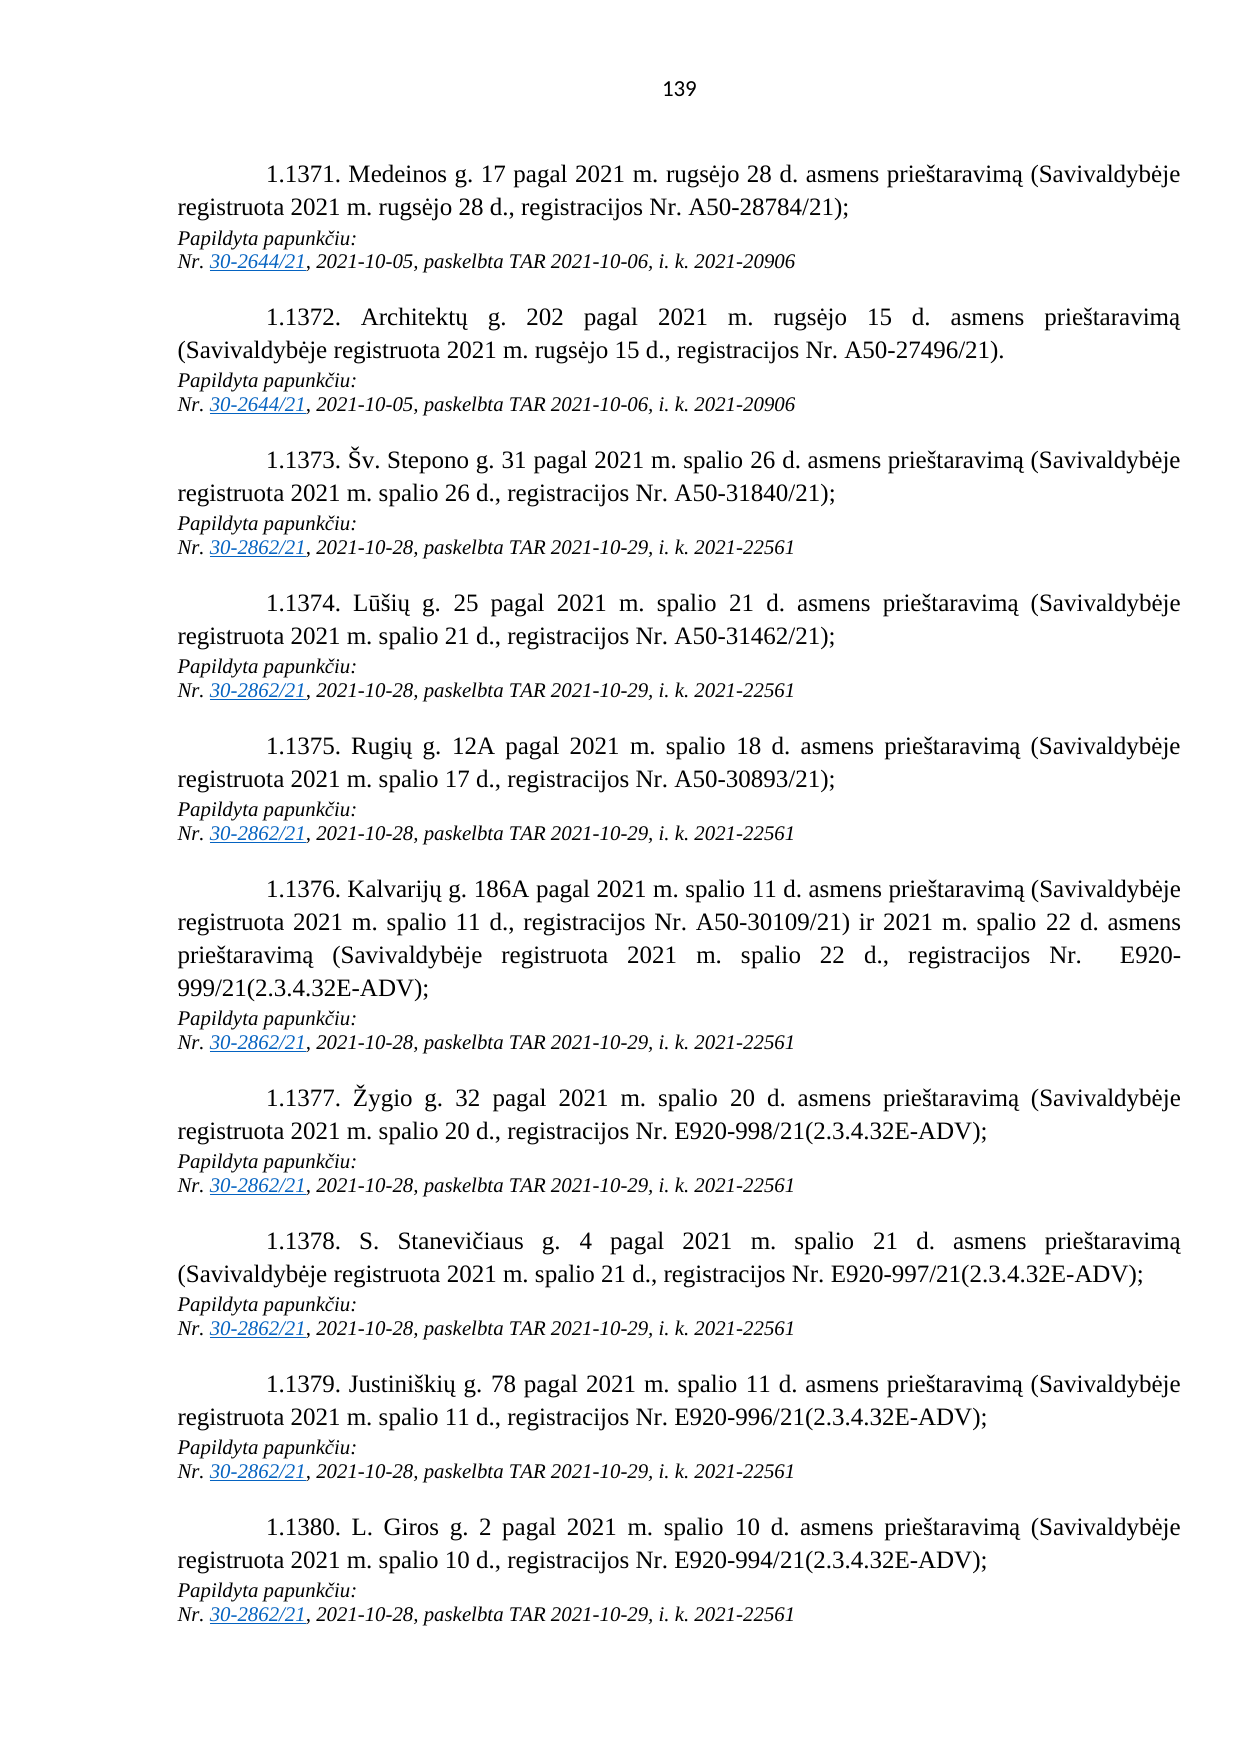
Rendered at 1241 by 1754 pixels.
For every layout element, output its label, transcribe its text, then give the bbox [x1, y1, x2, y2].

text 1.1375. Rugių g. 12A pagal 2021 m. spalio 18 d. asmens prieštaravimą (Savivaldybėje registruota 2021 m. spalio 17 d., registracijos Nr. A50-30893/21); [177, 731, 1181, 793]
text Papildyta papunkčiu: [177, 797, 1181, 821]
text Nr. 30-2644/21, 2021-10-05, paskelbta TAR 2021-10-06, i. k. 2021-20906 [177, 249, 1181, 273]
text Papildyta papunkčiu: [177, 1149, 1181, 1173]
text 1.1373. Šv. Stepono g. 31 pagal 2021 m. spalio 26 d. asmens prieštaravimą (Savivaldybėje registruota 2021 m. spalio 26 d., registracijos Nr. A50-31840/21); [177, 445, 1181, 507]
text Papildyta papunkčiu: [177, 511, 1181, 535]
text Nr. 30-2862/21, 2021-10-28, paskelbta TAR 2021-10-29, i. k. 2021-22561 [177, 1459, 1181, 1483]
text 1.1379. Justiniškių g. 78 pagal 2021 m. spalio 11 d. asmens prieštaravimą (Savivaldybėje registruota 2021 m. spalio 11 d., registracijos Nr. E920-996/21(2.3.4.32E-ADV); [177, 1369, 1181, 1431]
text Nr. 30-2862/21, 2021-10-28, paskelbta TAR 2021-10-29, i. k. 2021-22561 [177, 1602, 1181, 1626]
text Papildyta papunkčiu: [177, 1435, 1181, 1459]
text Papildyta papunkčiu: [177, 1006, 1181, 1030]
text Papildyta papunkčiu: [177, 368, 1181, 392]
text Papildyta papunkčiu: [177, 654, 1181, 678]
text Nr. 30-2862/21, 2021-10-28, paskelbta TAR 2021-10-29, i. k. 2021-22561 [177, 535, 1181, 559]
text 1.1372. Architektų g. 202 pagal 2021 m. rugsėjo 15 d. asmens prieštaravimą (Savivaldybėje registruota 2021 m. rugsėjo 15 d., registracijos Nr. A50-27496/21). [177, 302, 1181, 364]
text 1.1374. Lūšių g. 25 pagal 2021 m. spalio 21 d. asmens prieštaravimą (Savivaldybėje registruota 2021 m. spalio 21 d., registracijos Nr. A50-31462/21); [177, 588, 1181, 650]
text Papildyta papunkčiu: [177, 1578, 1181, 1602]
text Nr. 30-2862/21, 2021-10-28, paskelbta TAR 2021-10-29, i. k. 2021-22561 [177, 1316, 1181, 1340]
text 1.1371. Medeinos g. 17 pagal 2021 m. rugsėjo 28 d. asmens prieštaravimą (Savivaldybėje registruota 2021 m. rugsėjo 28 d., registracijos Nr. A50-28784/21); [177, 159, 1181, 221]
text Nr. 30-2862/21, 2021-10-28, paskelbta TAR 2021-10-29, i. k. 2021-22561 [177, 1030, 1181, 1054]
text Nr. 30-2862/21, 2021-10-28, paskelbta TAR 2021-10-29, i. k. 2021-22561 [177, 678, 1181, 702]
text 1.1378. S. Stanevičiaus g. 4 pagal 2021 m. spalio 21 d. asmens prieštaravimą (Savivaldybėje registruota 2021 m. spalio 21 d., registracijos Nr. E920-997/21(2.3.4.32E-ADV); [177, 1226, 1181, 1288]
text 1.1377. Žygio g. 32 pagal 2021 m. spalio 20 d. asmens prieštaravimą (Savivaldybėje registruota 2021 m. spalio 20 d., registracijos Nr. E920-998/21(2.3.4.32E-ADV); [177, 1083, 1181, 1145]
text 1.1380. L. Giros g. 2 pagal 2021 m. spalio 10 d. asmens prieštaravimą (Savivaldybėje registruota 2021 m. spalio 10 d., registracijos Nr. E920-994/21(2.3.4.32E-ADV); [177, 1512, 1181, 1573]
text Nr. 30-2862/21, 2021-10-28, paskelbta TAR 2021-10-29, i. k. 2021-22561 [177, 821, 1181, 845]
text 1.1376. Kalvarijų g. 186A pagal 2021 m. spalio 11 d. asmens prieštaravimą (Savivaldybėje registruota 2021 m. spalio 11 d., registracijos Nr. A50-30109/21) ir 2021 m. spalio 22 d. asmens prieštaravimą (Savivaldybėje registruota 2021 m. spalio 22 d., registracijos Nr. E920-999/21(2.3.4.32E-ADV); [177, 874, 1181, 1002]
text Papildyta papunkčiu: [177, 1292, 1181, 1316]
text Nr. 30-2862/21, 2021-10-28, paskelbta TAR 2021-10-29, i. k. 2021-22561 [177, 1173, 1181, 1197]
text Nr. 30-2644/21, 2021-10-05, paskelbta TAR 2021-10-06, i. k. 2021-20906 [177, 392, 1181, 416]
text Papildyta papunkčiu: [177, 225, 1181, 249]
